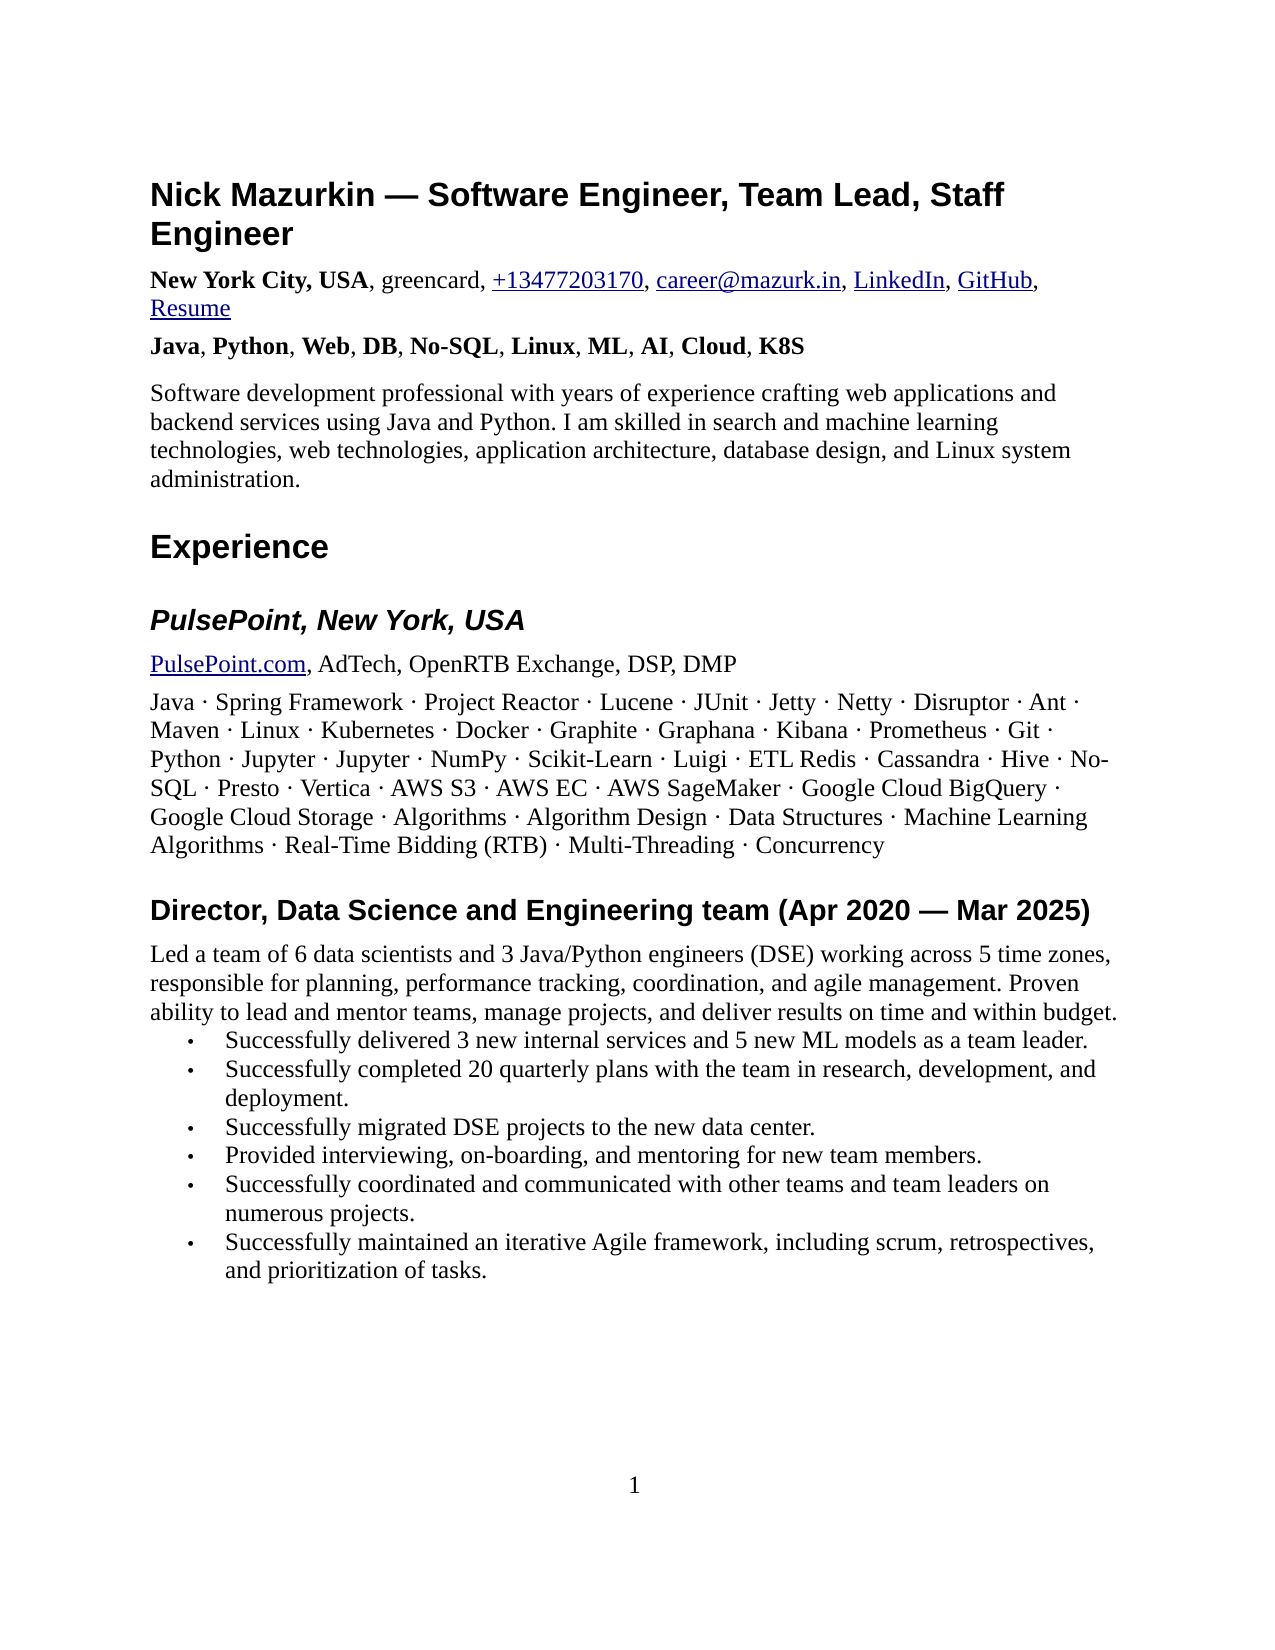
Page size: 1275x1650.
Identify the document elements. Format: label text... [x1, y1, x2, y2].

list Successfully maintained an iterative Agile framework, including scrum, retrospectives, and prioritization of tasks. [187, 1227, 1125, 1284]
list Successfully coordinated and communicated with other teams and team leaders on numerous projects. [187, 1169, 1125, 1227]
text Software development professional with years of experience crafting web applications and backend services using Java and Python. I am skilled in search and machine learning technologies, web technologies, application architecture, database design, and Linux system administration. [150, 378, 1125, 493]
text Java · Spring Framework · Project Reactor · Lucene · JUnit · Jetty · Netty · Disruptor · Ant · Maven · Linux · Kubernetes · Docker · Graphite · Graphana · Kibana · Prometheus · Git · Python · Jupyter · Jupyter · NumPy · Scikit-Learn · Luigi · ETL Redis · Cassandra · Hive · No-SQL · Presto · Vertica · AWS S3 · AWS EC · AWS SageMaker · Google Cloud BigQuery · Google Cloud Storage · Algorithms · Algorithm Design · Data Structures · Machine Learning Algorithms · Real-Time Bidding (RTB) · Multi-Threading · Concurrency [150, 687, 1125, 859]
subtitle Nick Mazurkin — Software Engineer, Team Lead, Staff Engineer [150, 175, 1125, 252]
text Java, Python, Web, DB, No-SQL, Linux, ML, AI, Cloud, K8S [150, 331, 1125, 360]
list Successfully delivered 3 new internal services and 5 new ML models as a team leader. [187, 1026, 1125, 1054]
subtitle PulsePoint, New York, USA [150, 603, 1125, 637]
list Successfully migrated DSE projects to the new data center. [187, 1112, 1125, 1141]
text New York City, USA, greencard, +13477203170, career@mazurk.in, LinkedIn, GitHub, Resume [150, 265, 1125, 322]
text PulsePoint.com, AdTech, OpenRTB Exchange, DSP, DMP [150, 649, 1125, 678]
subtitle Director, Data Science and Engineering team (Apr 2020 — Mar 2025) [150, 893, 1125, 927]
list Successfully completed 20 quarterly plans with the team in research, development, and deployment. [187, 1054, 1125, 1112]
text Led a team of 6 data scientists and 3 Java/Python engineers (DSE) working across 5 time zones, responsible for planning, performance tracking, coordination, and agile management. Proven ability to lead and mentor teams, manage projects, and deliver results on time and within budget. [150, 939, 1125, 1026]
list Provided interviewing, on-boarding, and mentoring for new team members. [187, 1141, 1125, 1169]
subtitle Experience [150, 527, 1125, 566]
